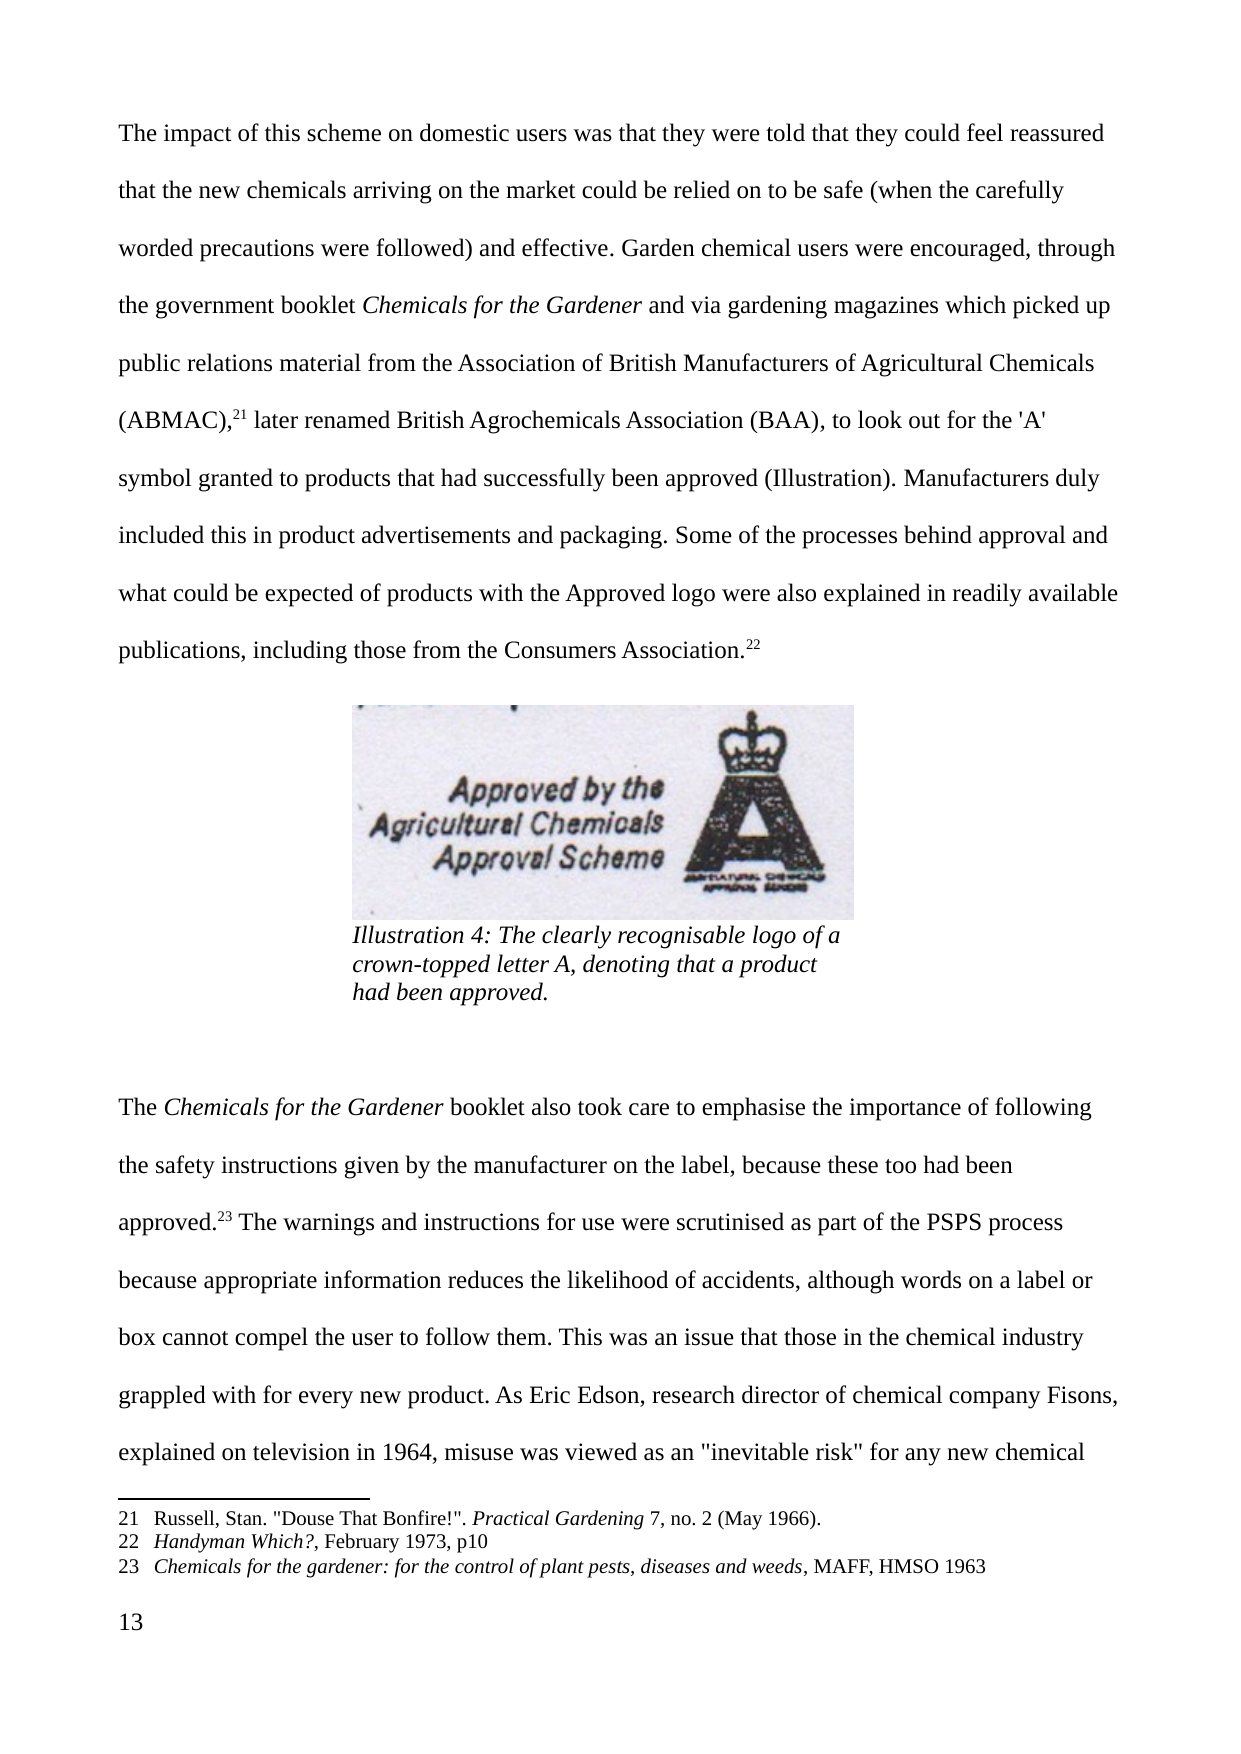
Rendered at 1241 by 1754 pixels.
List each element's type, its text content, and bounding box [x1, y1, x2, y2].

text The Chemicals for the Gardener booklet also took care to emphasise the importance of following the safety instructions given by the manufacturer on the label, because these too had been approved. The warnings and instructions for use were scrutinised as part of the PSPS process because appropriate information reduces the likelihood of accidents, although words on a label or box cannot compel the user to follow them. This was an issue that those in the chemical industry grappled with for every new product. As Eric Edson, research director of chemical company Fisons, explained on television in 1964, misuse was viewed as an "inevitable risk" for any new chemical [118, 1092, 1122, 1466]
text Handyman Which?, February 1973, p10 [118, 1529, 1122, 1553]
text The impact of this scheme on domestic users was that they were told that they could feel reassured that the new chemicals arriving on the market could be relied on to be safe (when the carefully worded precautions were followed) and effective. Garden chemical users were encouraged, through the government booklet Chemicals for the Gardener and via gardening magazines which picked up public relations material from the Association of British Manufacturers of Agricultural Chemicals (ABMAC), later renamed British Agrochemicals Association (BAA), to look out for the 'A' symbol granted to products that had successfully been approved (Illustration). Manufacturers duly included this in product advertisements and packaging. Some of the processes behind approval and what could be expected of products with the Approved logo were also explained in readily available publications, including those from the Consumers Association. [118, 118, 1122, 664]
picture [352, 705, 854, 920]
text Russell, Stan. "Douse That Bonfire!". Practical Gardening 7, no. 2 (May 1966). [118, 1505, 1122, 1529]
text Illustration 4: The clearly recognisable logo of a crown-topped letter A, denoting that a product had been approved. [352, 920, 854, 1006]
text Chemicals for the gardener: for the control of plant pests, diseases and weeds, MAFF, HMSO 1963 [118, 1553, 1122, 1578]
